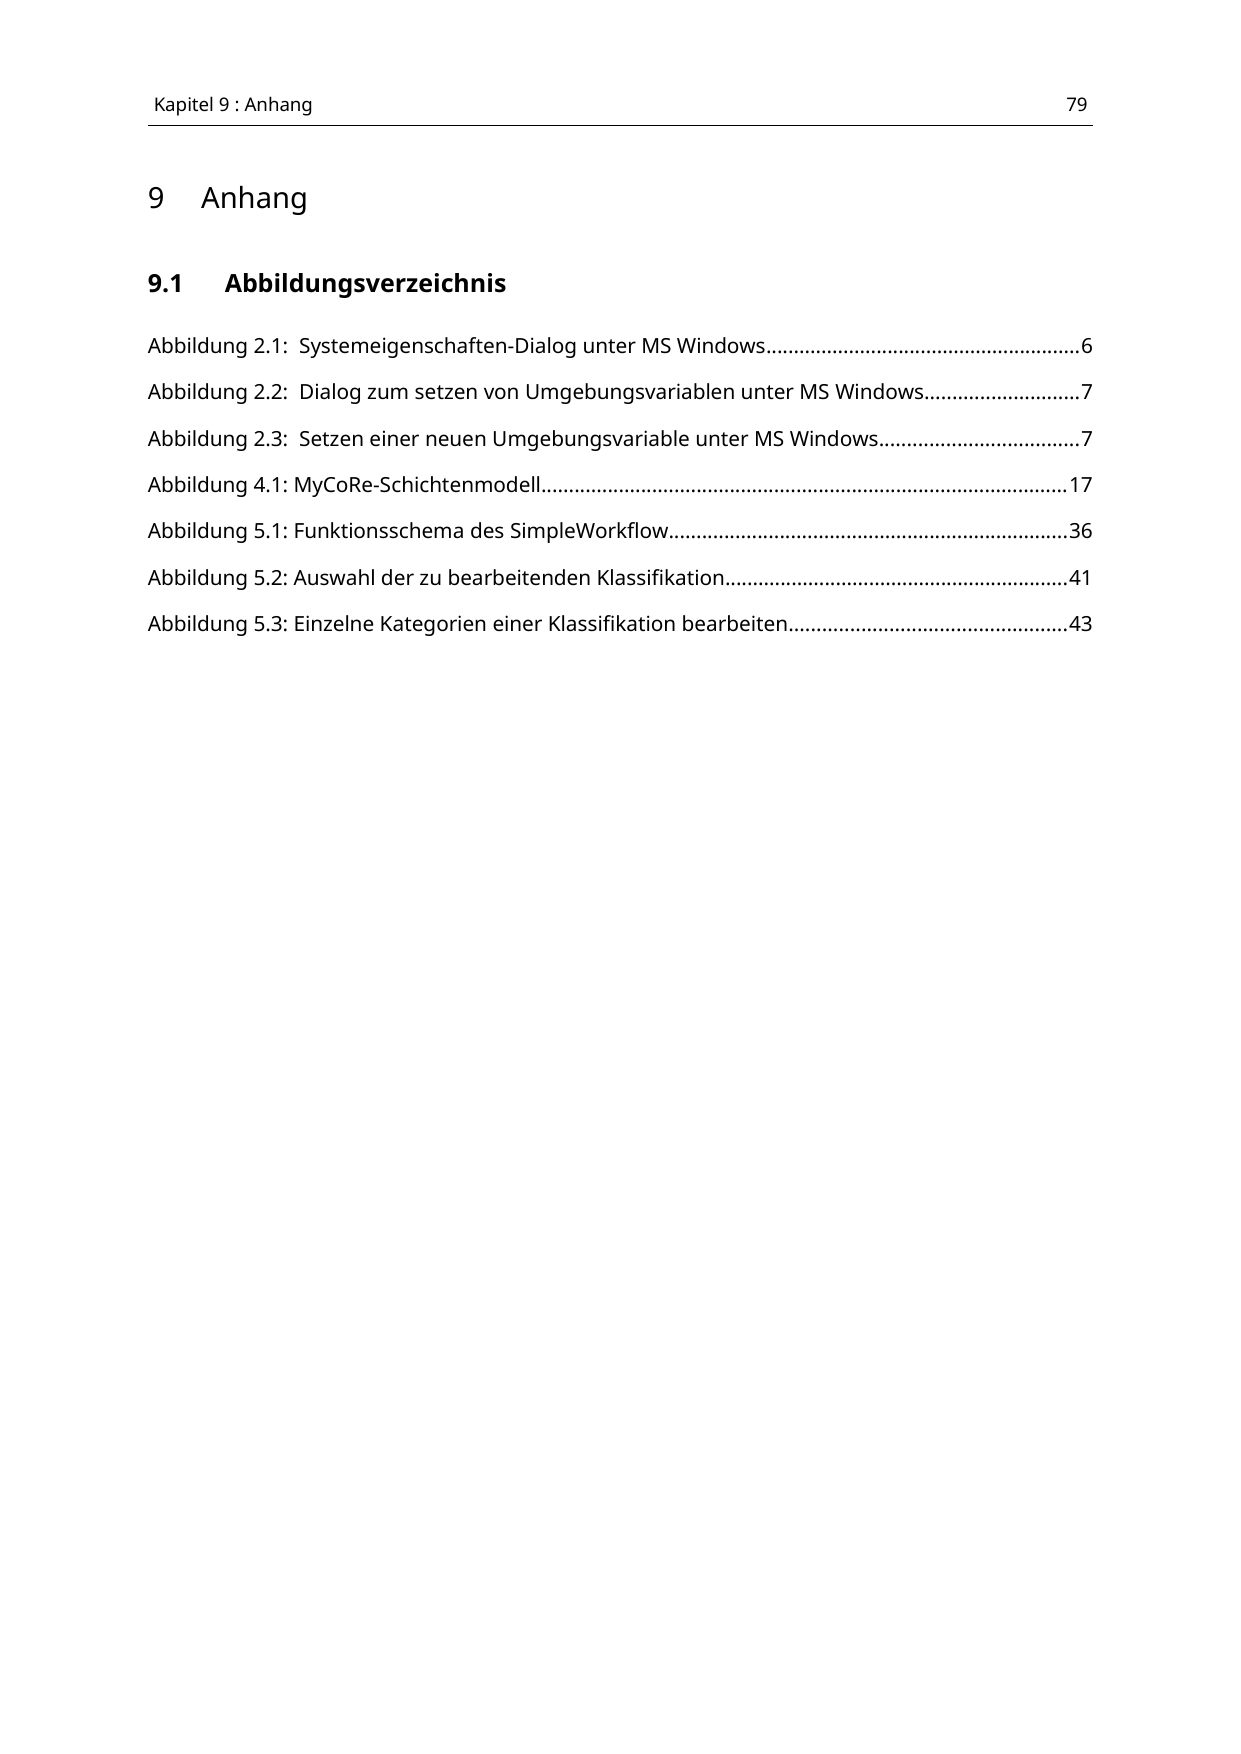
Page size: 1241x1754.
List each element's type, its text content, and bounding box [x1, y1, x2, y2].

text Abbildung 2.3: Setzen einer neuen Umgebungsvariable unter MS Windows 7 [148, 424, 1092, 452]
text Abbildung 2.2: Dialog zum setzen von Umgebungsvariablen unter MS Windows 7 [148, 377, 1092, 406]
subtitle Abbildungsverzeichnis [148, 266, 1092, 300]
text Abbildung 4.1: MyCoRe-Schichtenmodell 17 [148, 470, 1092, 498]
subtitle Anhang [148, 177, 1092, 217]
text Abbildung 5.2: Auswahl der zu bearbeitenden Klassifikation 41 [148, 563, 1092, 591]
text Abbildung 2.1: Systemeigenschaften-Dialog unter MS Windows 6 [148, 331, 1092, 359]
text Abbildung 5.1: Funktionsschema des SimpleWorkflow 36 [148, 516, 1092, 545]
text Abbildung 5.3: Einzelne Kategorien einer Klassifikation bearbeiten 43 [148, 609, 1092, 637]
